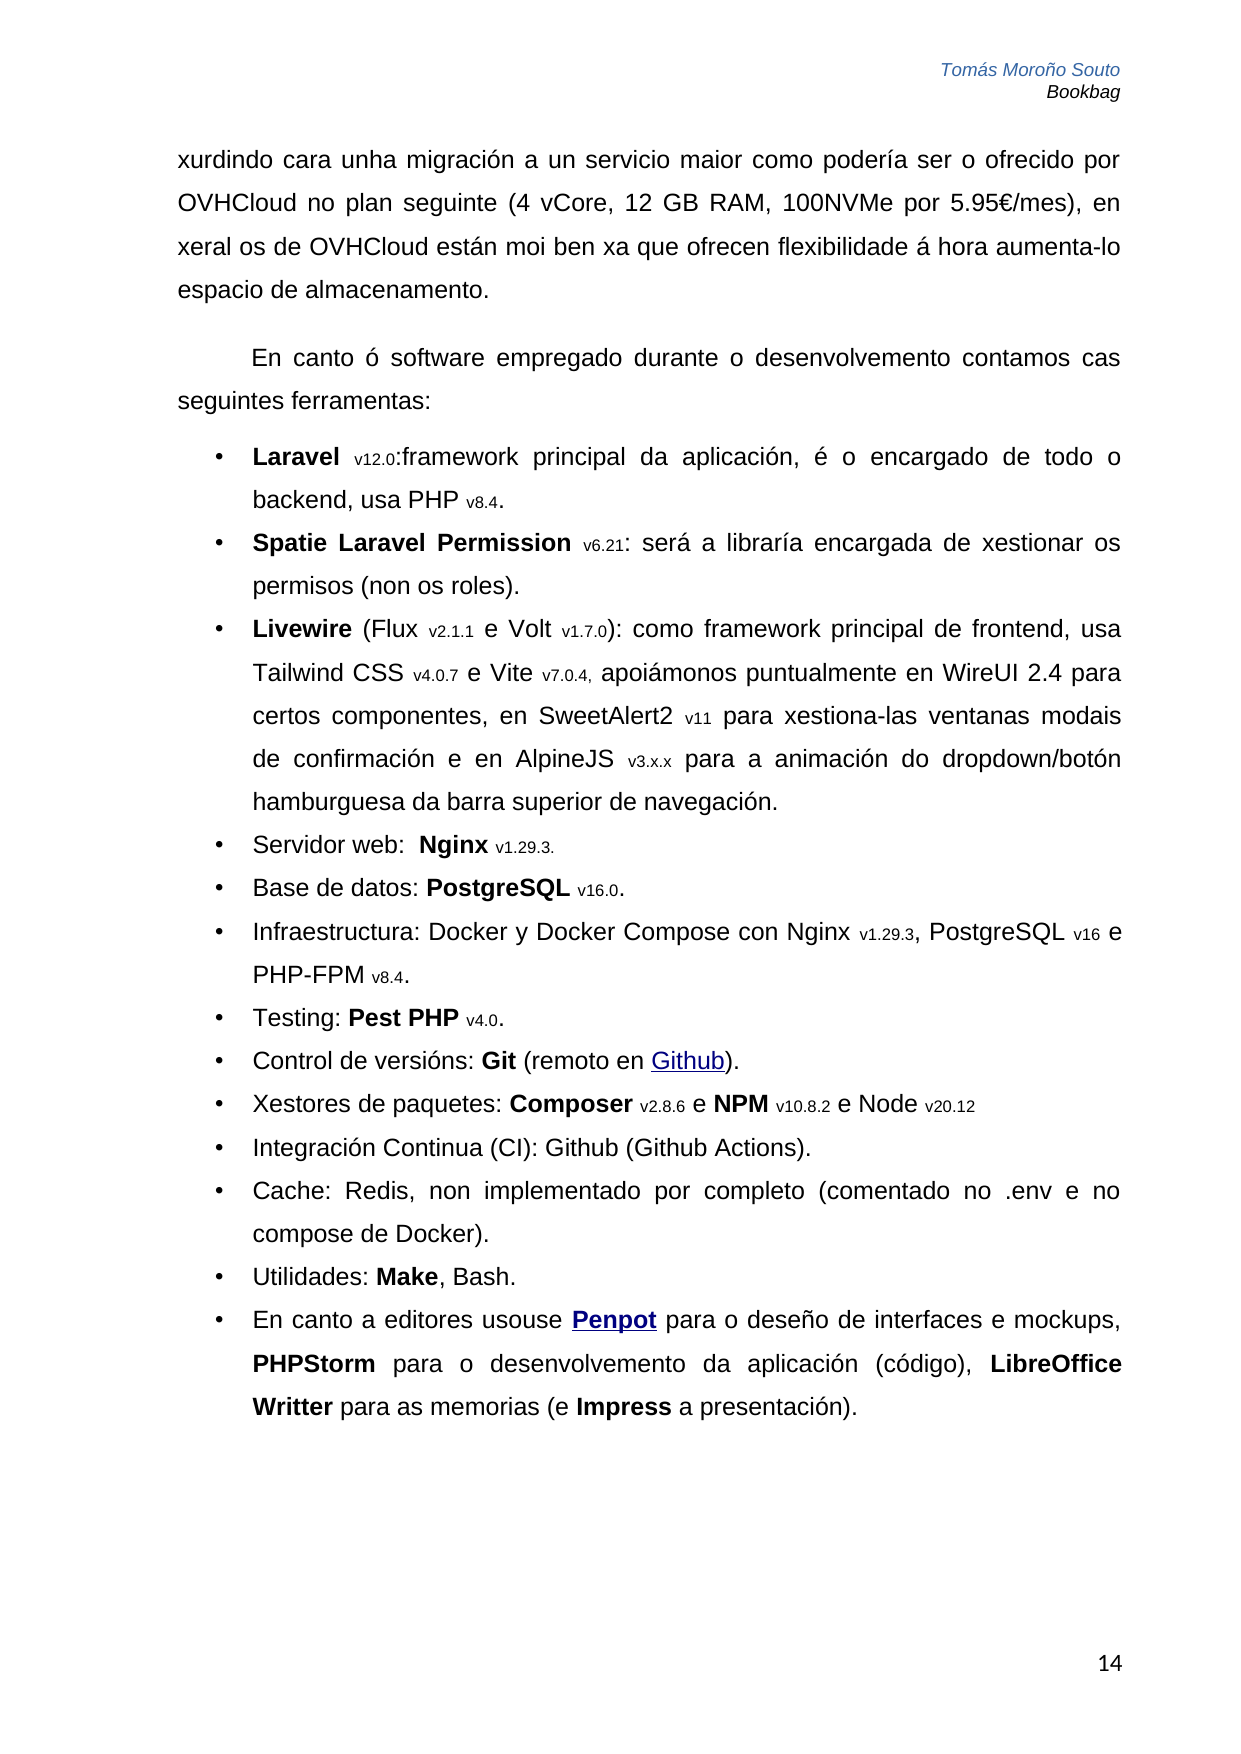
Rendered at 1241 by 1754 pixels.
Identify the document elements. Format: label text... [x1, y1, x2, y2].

text xurdindo cara unha migración a un servicio maior como podería ser o ofrecido por OVHCloud no plan seguinte (4 vCore, 12 GB RAM, 100NVMe por 5.95€/mes), en xeral os de OVHCloud están moi ben xa que ofrecen flexibilidade á hora aumenta-lo espacio de almacenamento. [177, 145, 1122, 303]
list Testing: Pest PHP v4.0. [215, 1003, 1122, 1032]
text En canto ó software empregado durante o desenvolvemento contamos cas seguintes ferramentas: [177, 343, 1122, 415]
list Xestores de paquetes: Composer v2.8.6 e NPM v10.8.2 e Node v20.12 [215, 1089, 1122, 1118]
list Utilidades: Make, Bash. [215, 1262, 1122, 1291]
list Cache: Redis, non implementado por completo (comentado no .env e no compose de Docker). [215, 1176, 1122, 1248]
list Servidor web: Nginx v1.29.3. [215, 830, 1122, 859]
list Integración Continua (CI): Github (Github Actions). [215, 1132, 1122, 1161]
list Base de datos: PostgreSQL v16.0. [215, 873, 1122, 902]
list Livewire (Flux v2.1.1 e Volt v1.7.0): como framework principal de frontend, usa Tailwind CSS v4.0.7 e Vite v7.0.4, apoiámonos puntualmente en WireUI 2.4 para certos componentes, en SweetAlert2 v11 para xestiona-las ventanas modais de confirmación e en AlpineJS v3.x.x para a animación do dropdown/botón hamburguesa da barra superior de navegación. [215, 614, 1122, 816]
list Laravel v12.0:framework principal da aplicación, é o encargado de todo o backend, usa PHP v8.4. [215, 442, 1122, 513]
list Control de versións: Git (remoto en Github). [215, 1046, 1122, 1075]
list Spatie Laravel Permission v6.21: será a libraría encargada de xestionar os permisos (non os roles). [215, 528, 1122, 600]
list En canto a editores usouse Penpot para o deseño de interfaces e mockups, PHPStorm para o desenvolvemento da aplicación (código), LibreOffice Writter para as memorias (e Impress a presentación). [215, 1305, 1122, 1420]
list Infraestructura: Docker y Docker Compose con Nginx v1.29.3, PostgreSQL v16 e PHP-FPM v8.4. [215, 916, 1122, 988]
